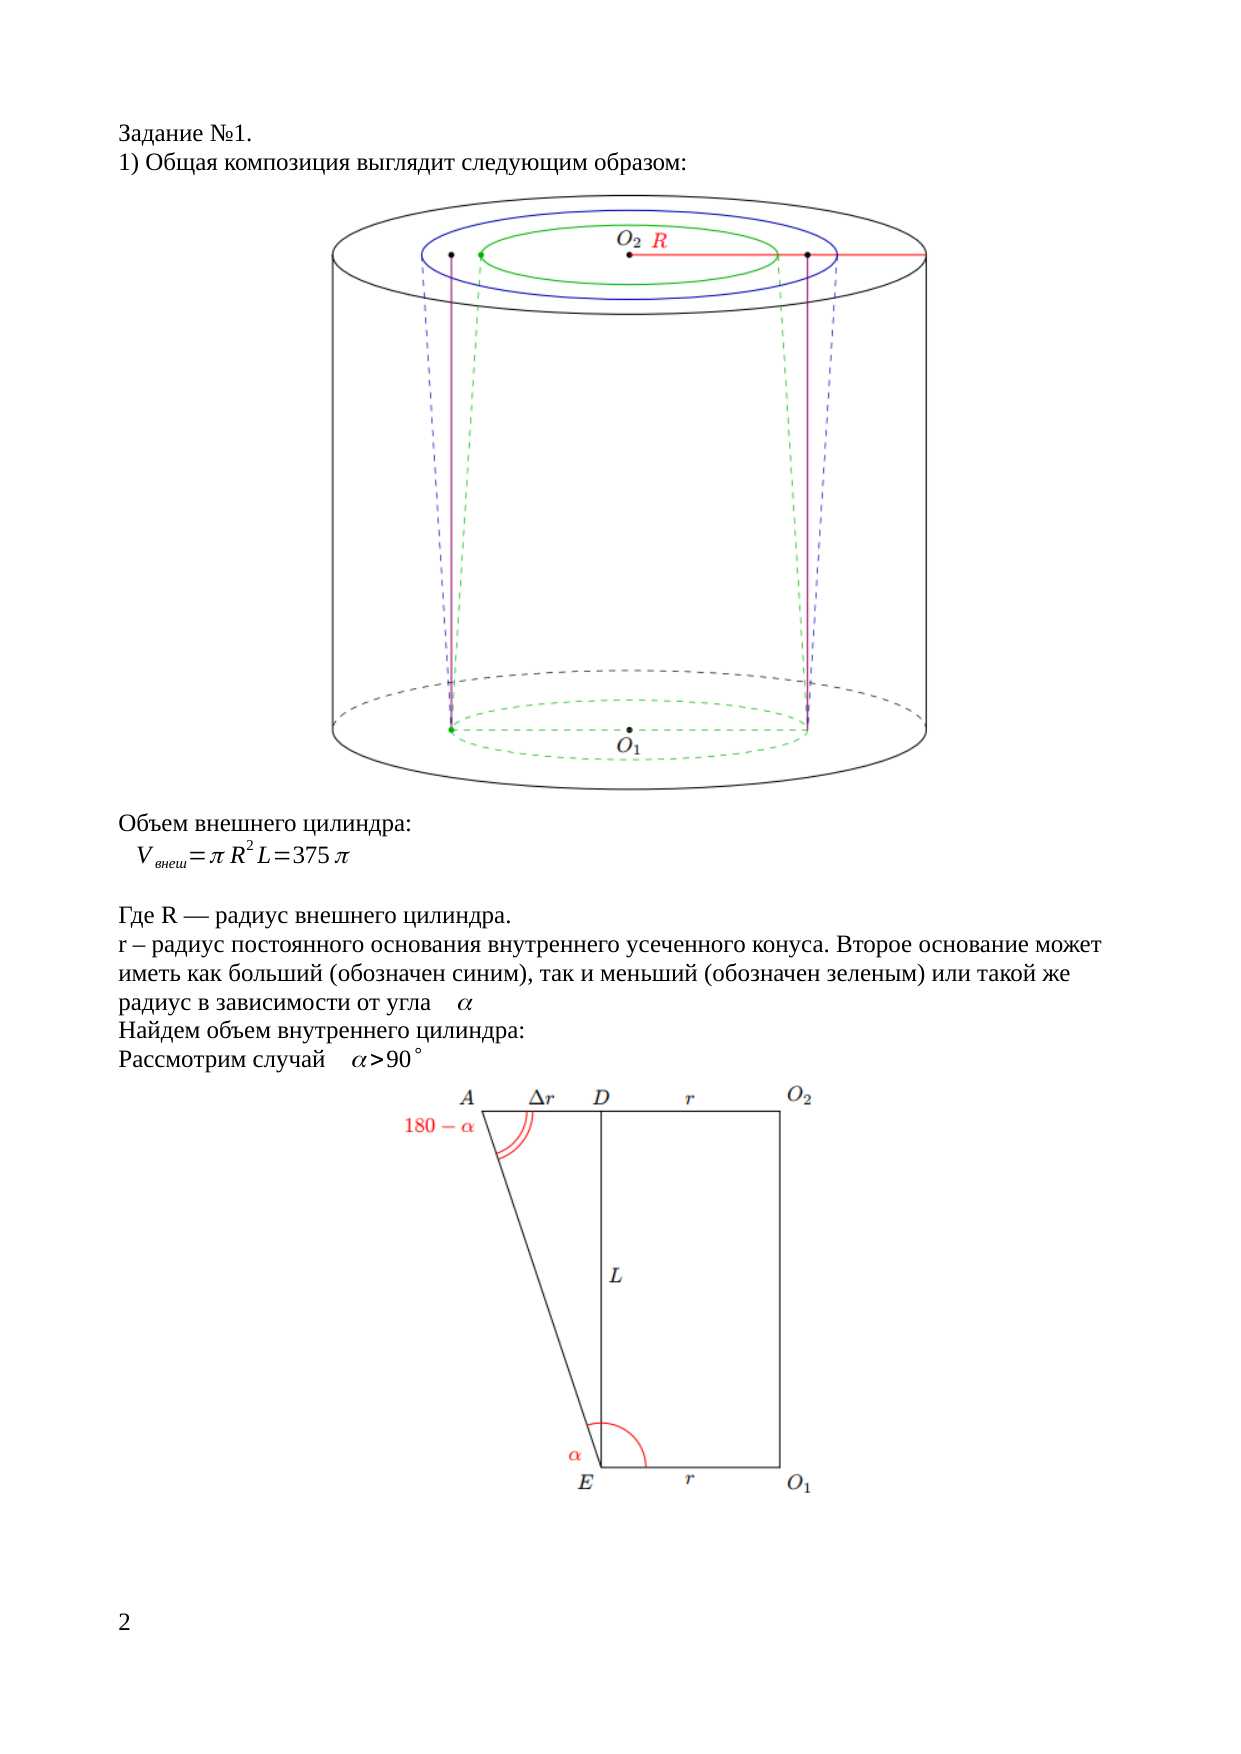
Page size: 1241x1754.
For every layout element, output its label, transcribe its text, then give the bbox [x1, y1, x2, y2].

text Где R — радиус внешнего цилиндра. [118, 901, 1122, 929]
text Объем внешнего цилиндра: [118, 808, 1122, 837]
picture [315, 175, 937, 806]
text r – радиус постоянного основания внутреннего усеченного конуса. Второе основание может иметь как больший (обозначен синим), так и меньший (обозначен зеленым) или такой же радиус в зависимости от угла [118, 929, 1122, 1016]
text 1) Общая композиция выглядит следующим образом: [118, 147, 1122, 176]
picture [378, 1073, 862, 1518]
text Найдем объем внутреннего цилиндра: [118, 1016, 1122, 1044]
text Задание №1. [118, 118, 1122, 147]
text Рассмотрим случай [118, 1044, 1122, 1073]
